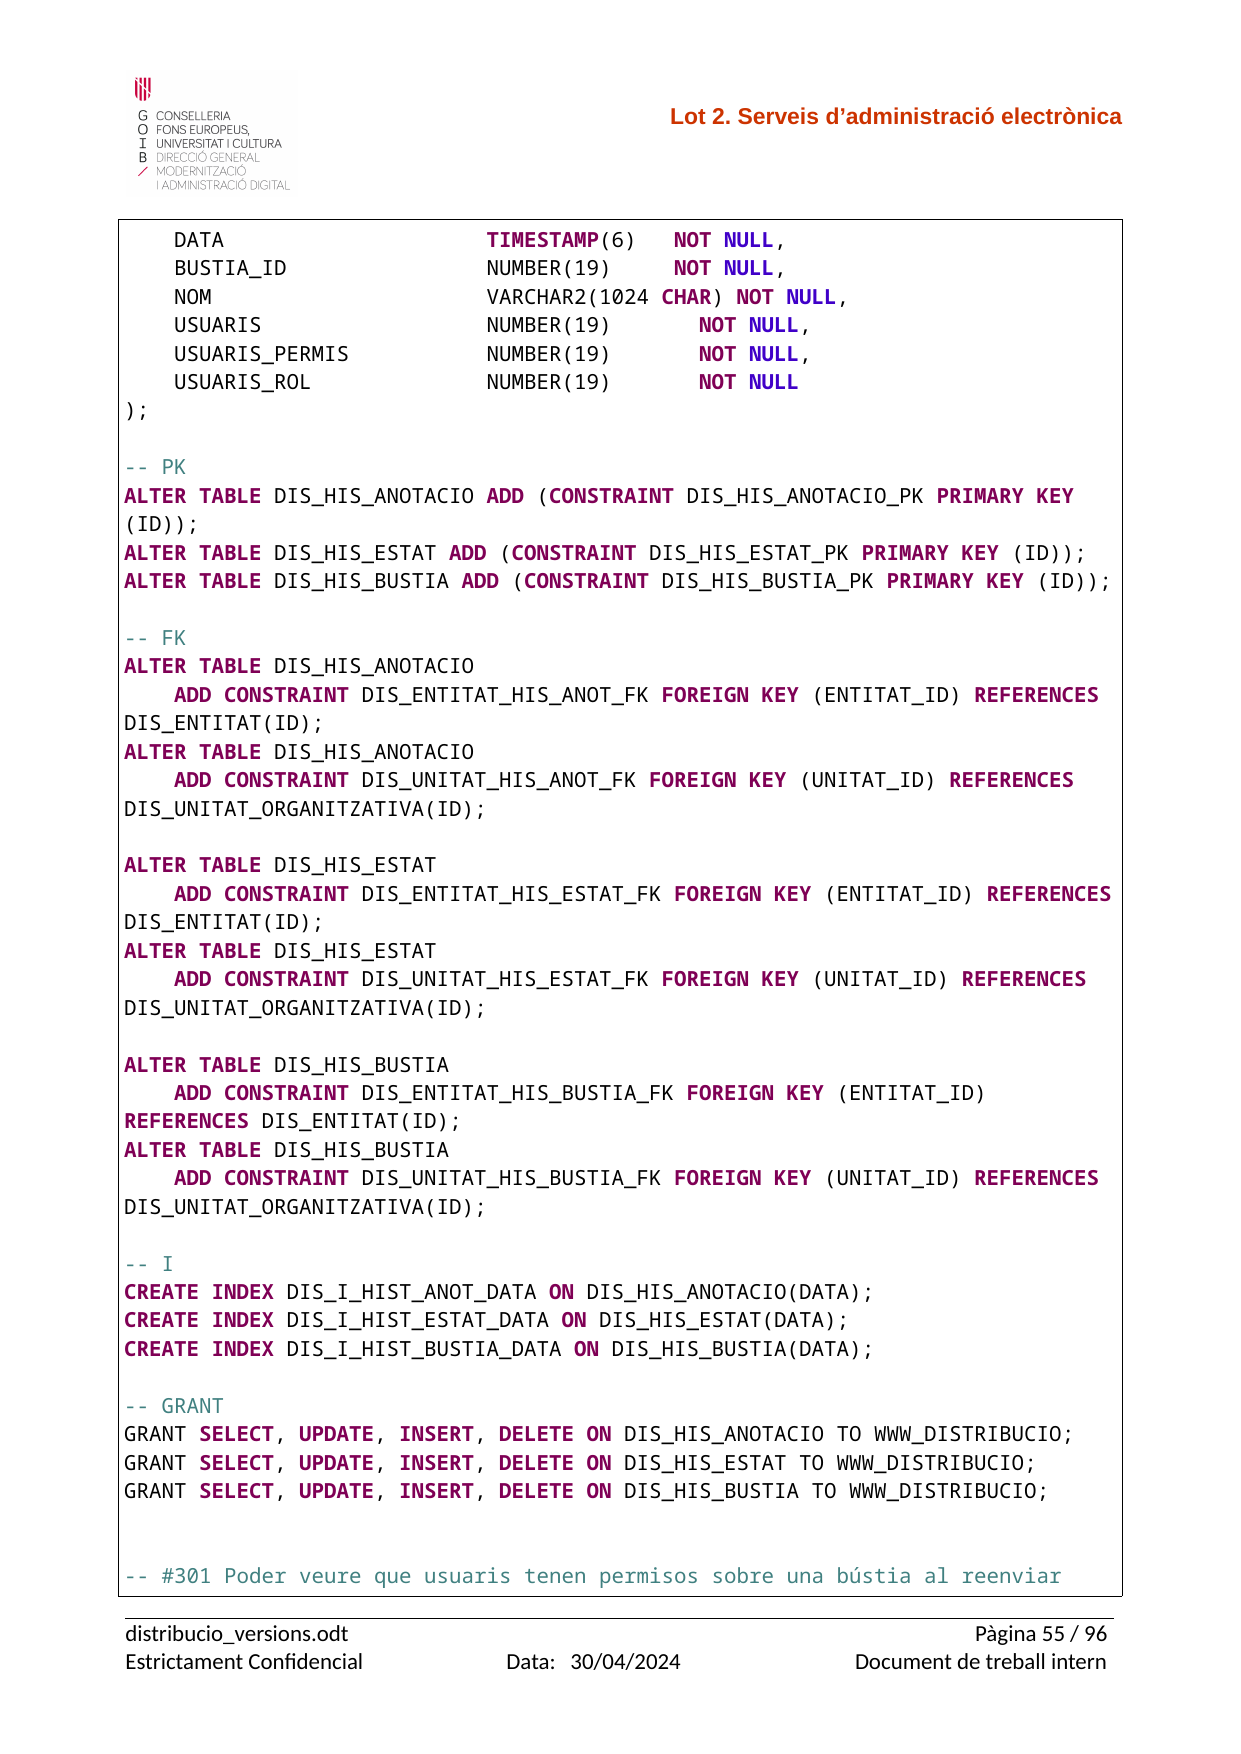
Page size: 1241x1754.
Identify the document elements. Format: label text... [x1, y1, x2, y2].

picture [126, 70, 299, 197]
table_header DATA TIMESTAMP(6) NOT NULL, BUSTIA_ID NUMBER(19) NOT NULL, NOM VARCHAR2(1024 CHAR) NOT NULL, USUARIS NUMBER(19) NOT NULL, USUARIS_PERMIS NUMBER(19) NOT NULL, USUARIS_ROL NUMBER(19) NOT NULL ); -- PK ALTER TABLE DIS_HIS_ANOTACIO ADD (CONSTRAINT DIS_HIS_ANOTACIO_PK PRIMARY KEY (ID)); ALTER TABLE DIS_HIS_ESTAT ADD (CONSTRAINT DIS_HIS_ESTAT_PK PRIMARY KEY (ID)); ALTER TABLE DIS_HIS_BUSTIA ADD (CONSTRAINT DIS_HIS_BUSTIA_PK PRIMARY KEY (ID)); -- FK ALTER TABLE DIS_HIS_ANOTACIO ADD CONSTRAINT DIS_ENTITAT_HIS_ANOT_FK FOREIGN KEY (ENTITAT_ID) REFERENCES DIS_ENTITAT(ID); ALTER TABLE DIS_HIS_ANOTACIO ADD CONSTRAINT DIS_UNITAT_HIS_ANOT_FK FOREIGN KEY (UNITAT_ID) REFERENCES DIS_UNITAT_ORGANITZATIVA(ID); ALTER TABLE DIS_HIS_ESTAT ADD CONSTRAINT DIS_ENTITAT_HIS_ESTAT_FK FOREIGN KEY (ENTITAT_ID) REFERENCES DIS_ENTITAT(ID); ALTER TABLE DIS_HIS_ESTAT ADD CONSTRAINT DIS_UNITAT_HIS_ESTAT_FK FOREIGN KEY (UNITAT_ID) REFERENCES DIS_UNITAT_ORGANITZATIVA(ID); ALTER TABLE DIS_HIS_BUSTIA ADD CONSTRAINT DIS_ENTITAT_HIS_BUSTIA_FK FOREIGN KEY (ENTITAT_ID) REFERENCES DIS_ENTITAT(ID); ALTER TABLE DIS_HIS_BUSTIA ADD CONSTRAINT DIS_UNITAT_HIS_BUSTIA_FK FOREIGN KEY (UNITAT_ID) REFERENCES DIS_UNITAT_ORGANITZATIVA(ID); -- I CREATE INDEX DIS_I_HIST_ANOT_DATA ON DIS_HIS_ANOTACIO(DATA); CREATE INDEX DIS_I_HIST_ESTAT_DATA ON DIS_HIS_ESTAT(DATA); CREATE INDEX DIS_I_HIST_BUSTIA_DATA ON DIS_HIS_BUSTIA(DATA); -- GRANT GRANT SELECT, UPDATE, INSERT, DELETE ON DIS_HIS_ANOTACIO TO WWW_DISTRIBUCIO; GRANT SELECT, UPDATE, INSERT, DELETE ON DIS_HIS_ESTAT TO WWW_DISTRIBUCIO; GRANT SELECT, UPDATE, INSERT, DELETE ON DIS_HIS_BUSTIA TO WWW_DISTRIBUCIO; -- #301 Poder veure que usuaris tenen permisos sobre una bústia al reenviar [119, 220, 1122, 1596]
